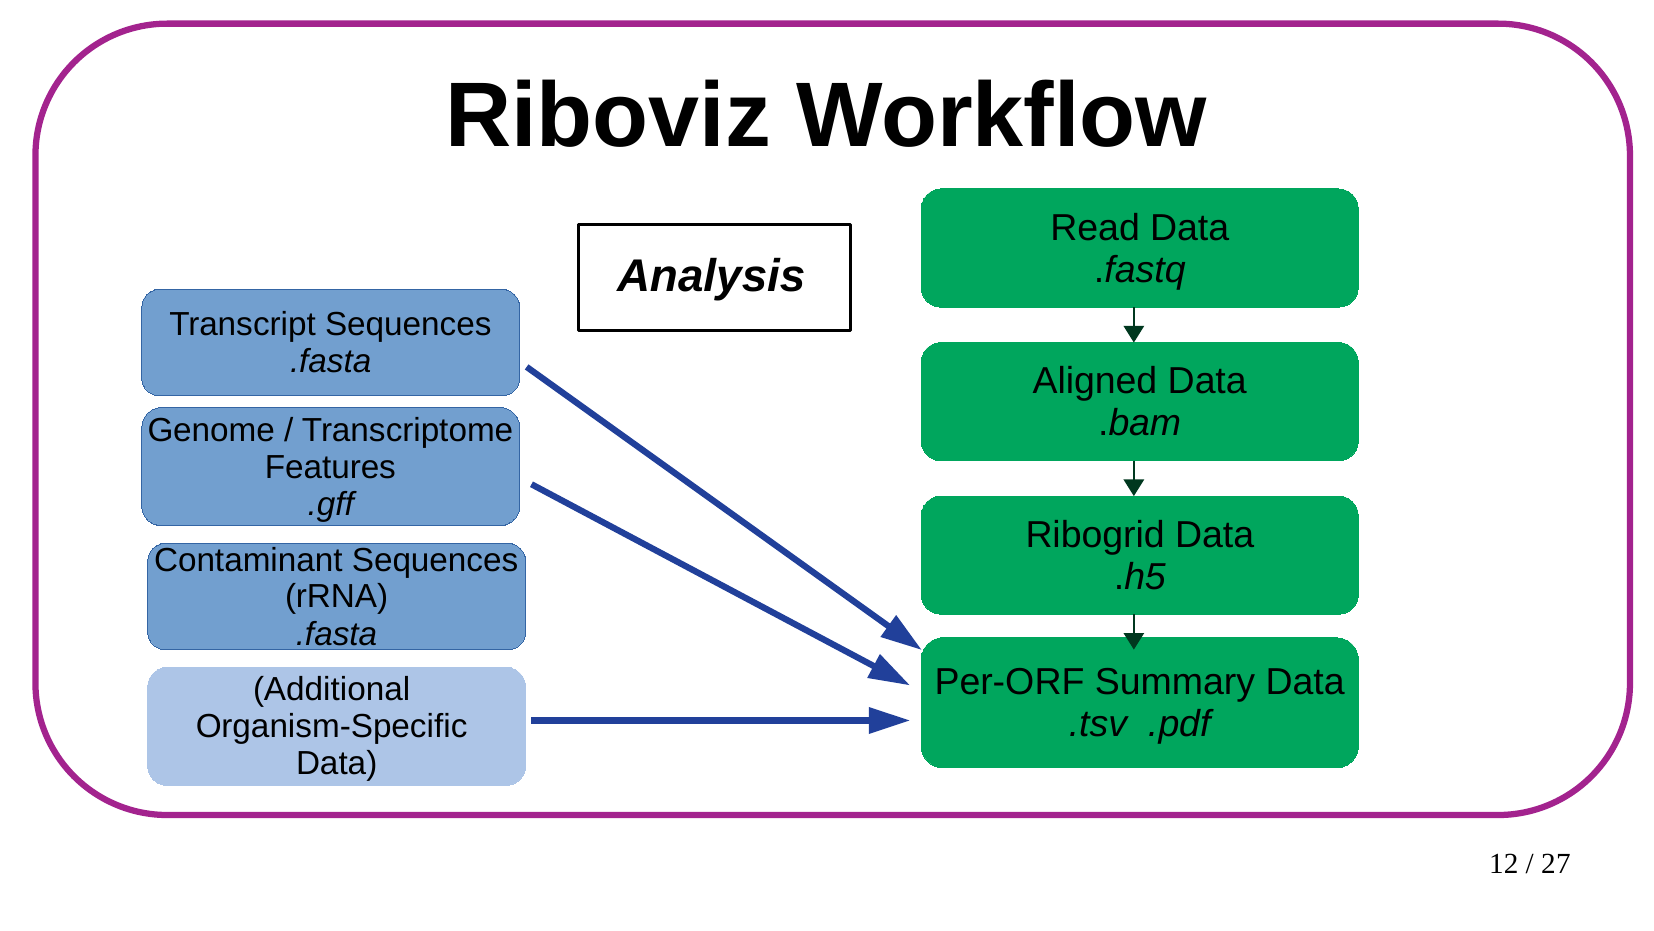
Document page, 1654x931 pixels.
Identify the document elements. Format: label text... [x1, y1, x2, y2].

text_box Aligned Data .bam [921, 342, 1359, 461]
text_box Read Data .fastq [921, 188, 1359, 308]
text_box Ribogrid Data .h5 [921, 496, 1359, 615]
text_box (Additional Organism-Specific Data) [147, 667, 526, 786]
text_box Analysis [602, 242, 892, 325]
text_box Per-ORF Summary Data .tsv .pdf [921, 637, 1359, 768]
text_box Contaminant Sequences (rRNA) .fasta [147, 543, 526, 650]
text_box Genome / Transcriptome Features .gff [141, 407, 520, 526]
text_box Transcript Sequences .fasta [141, 289, 520, 396]
title Riboviz Workflow [82, 37, 1571, 193]
